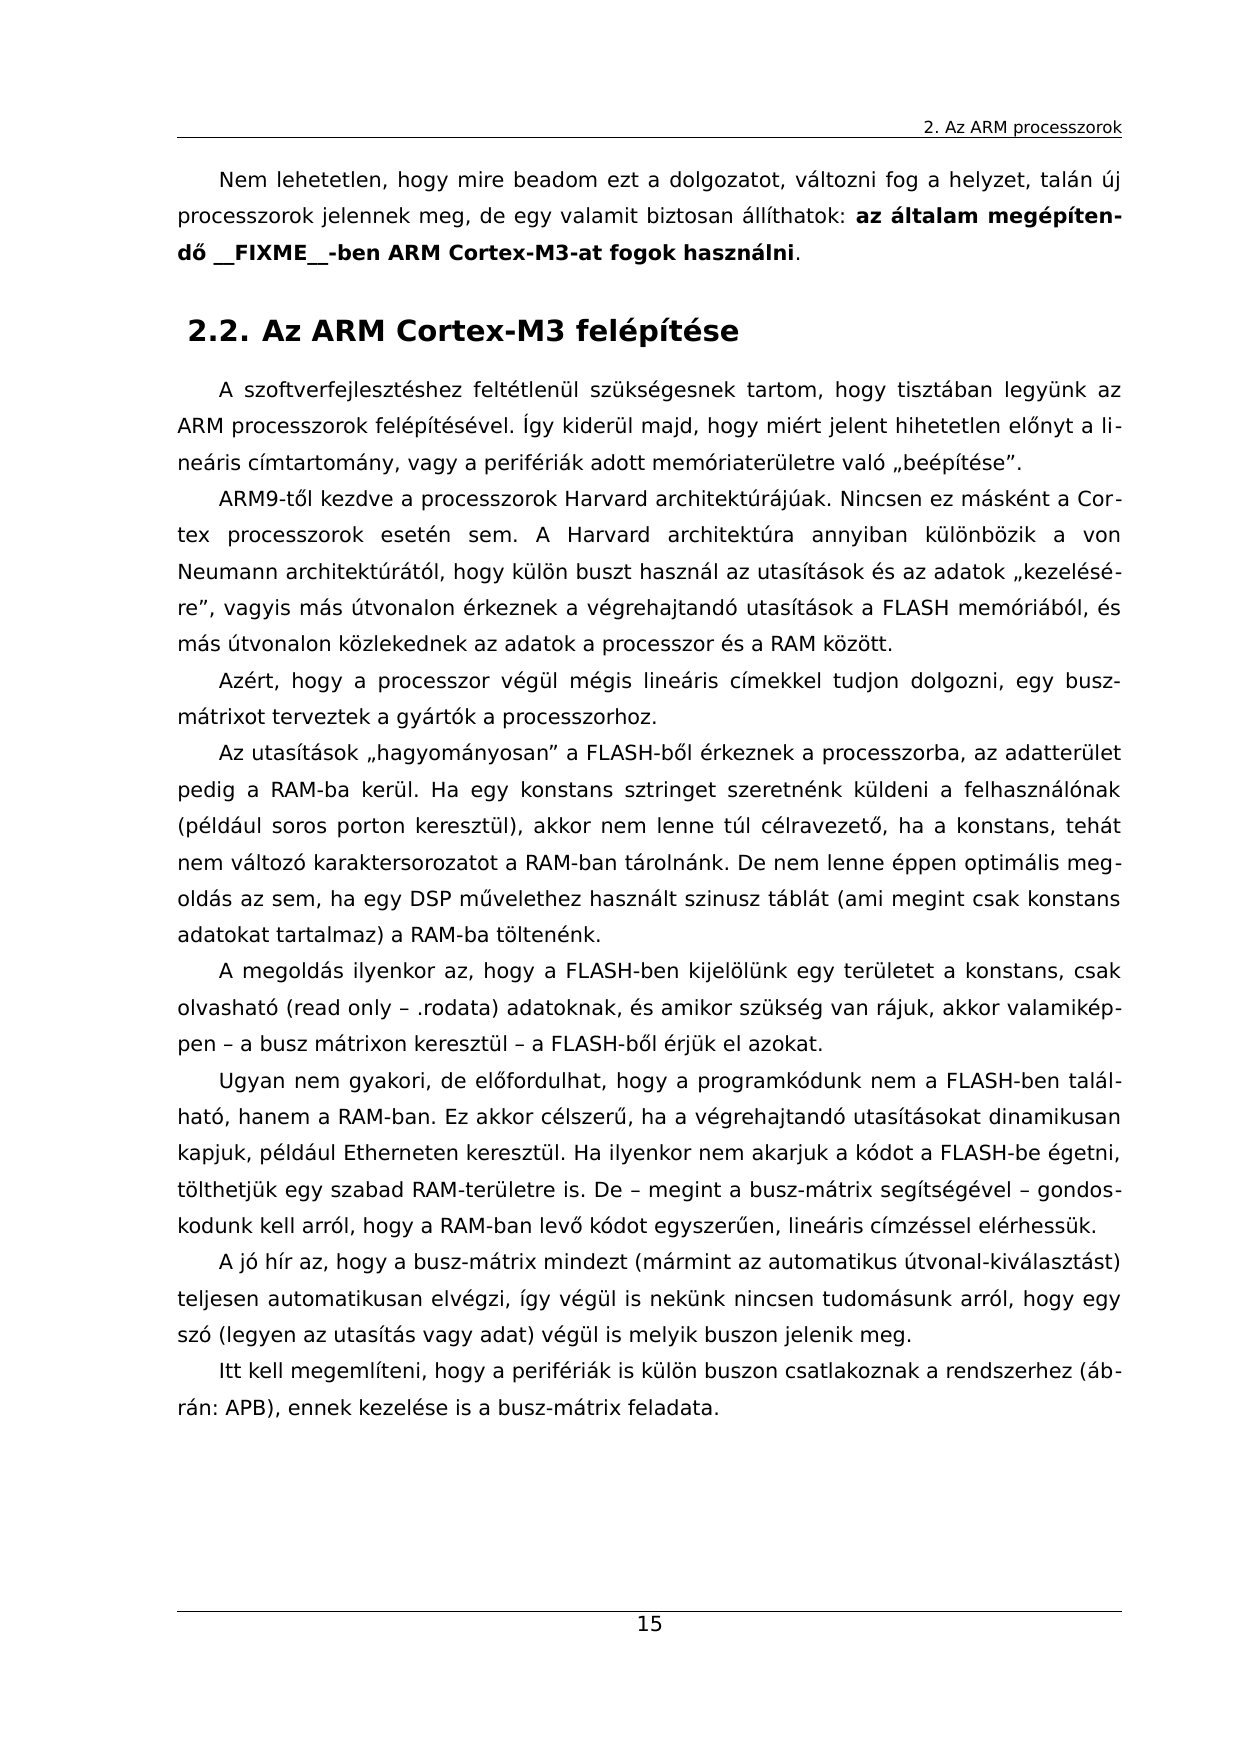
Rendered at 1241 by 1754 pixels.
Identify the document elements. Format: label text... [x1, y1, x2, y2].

text ARM9-től kezdve a processzorok Harvard architektúrájúak. Nincsen ez másként a Cor­tex processzorok esetén sem. A Harvard architektúra annyiban különbözik a von Neumann architektúrától, hogy külön buszt használ az utasítások és az adatok „kezelésé­re”, vagyis más útvonalon érkeznek a végrehajtandó utasítások a FLASH memóriából, és más útvonalon közlekednek az adatok a processzor és a RAM között. [177, 487, 1122, 657]
text A megoldás ilyenkor az, hogy a FLASH-ben kijelölünk egy területet a konstans, csak olvasható (read only – .rodata) adatoknak, és amikor szükség van rájuk, akkor valamikép­pen – a busz mátrixon keresztül – a FLASH-ből érjük el azokat. [177, 959, 1122, 1057]
text Ugyan nem gyakori, de előfordulhat, hogy a programkódunk nem a FLASH-ben talál­ható, hanem a RAM-ban. Ez akkor célszerű, ha a végrehajtandó utasításokat dinamikusan kapjuk, például Etherneten keresztül. Ha ilyenkor nem akarjuk a kódot a FLASH-be égetni, tölthetjük egy szabad RAM-területre is. De – megint a busz-mátrix segítségével – gondos­kodunk kell arról, hogy a RAM-ban levő kódot egyszerűen, lineáris címzéssel elérhessük. [177, 1069, 1122, 1238]
text A jó hír az, hogy a busz-mátrix mindezt (mármint az automatikus útvonal-kiválasztást) teljesen automatikusan elvégzi, így végül is nekünk nincsen tudomásunk arról, hogy egy szó (legyen az utasítás vagy adat) végül is melyik buszon jelenik meg. [177, 1250, 1122, 1347]
text Az utasítások „hagyományosan” a FLASH-ből érkeznek a processzorba, az adatterület pedig a RAM-ba kerül. Ha egy konstans sztringet szeretnénk küldeni a felhasználónak (például soros porton keresztül), akkor nem lenne túl célravezető, ha a konstans, tehát nem változó karaktersorozatot a RAM-ban tárolnánk. De nem lenne éppen optimális meg­oldás az sem, ha egy DSP művelethez használt szinusz táblát (ami megint csak konstans adatokat tartalmaz) a RAM-ba töltenénk. [177, 741, 1122, 947]
text A szoftverfejlesztéshez feltétlenül szükségesnek tartom, hogy tisztában legyünk az ARM processzorok felépítésével. Így kiderül majd, hogy miért jelent hihetetlen előnyt a li­neáris címtartomány, vagy a perifériák adott memóriaterületre való „beépítése”. [177, 378, 1122, 475]
text Itt kell megemlíteni, hogy a perifériák is külön buszon csatlakoznak a rendszerhez (áb­rán: APB), ennek kezelése is a busz-mátrix feladata. [177, 1359, 1122, 1420]
text Nem lehetetlen, hogy mire beadom ezt a dolgozatot, változni fog a helyzet, talán új pro­cesszorok jelennek meg, de egy valamit biztosan állíthatok: az általam megépíten­dő __FIXME__-ben ARM Cortex‑M3-at fogok használni. [177, 168, 1122, 265]
subtitle Az ARM Cortex‑M3 felépítése [177, 314, 1122, 348]
text Azért, hogy a processzor végül mégis lineáris címekkel tudjon dolgozni, egy busz-mátrixot terveztek a gyártók a processzorhoz. [177, 669, 1122, 729]
